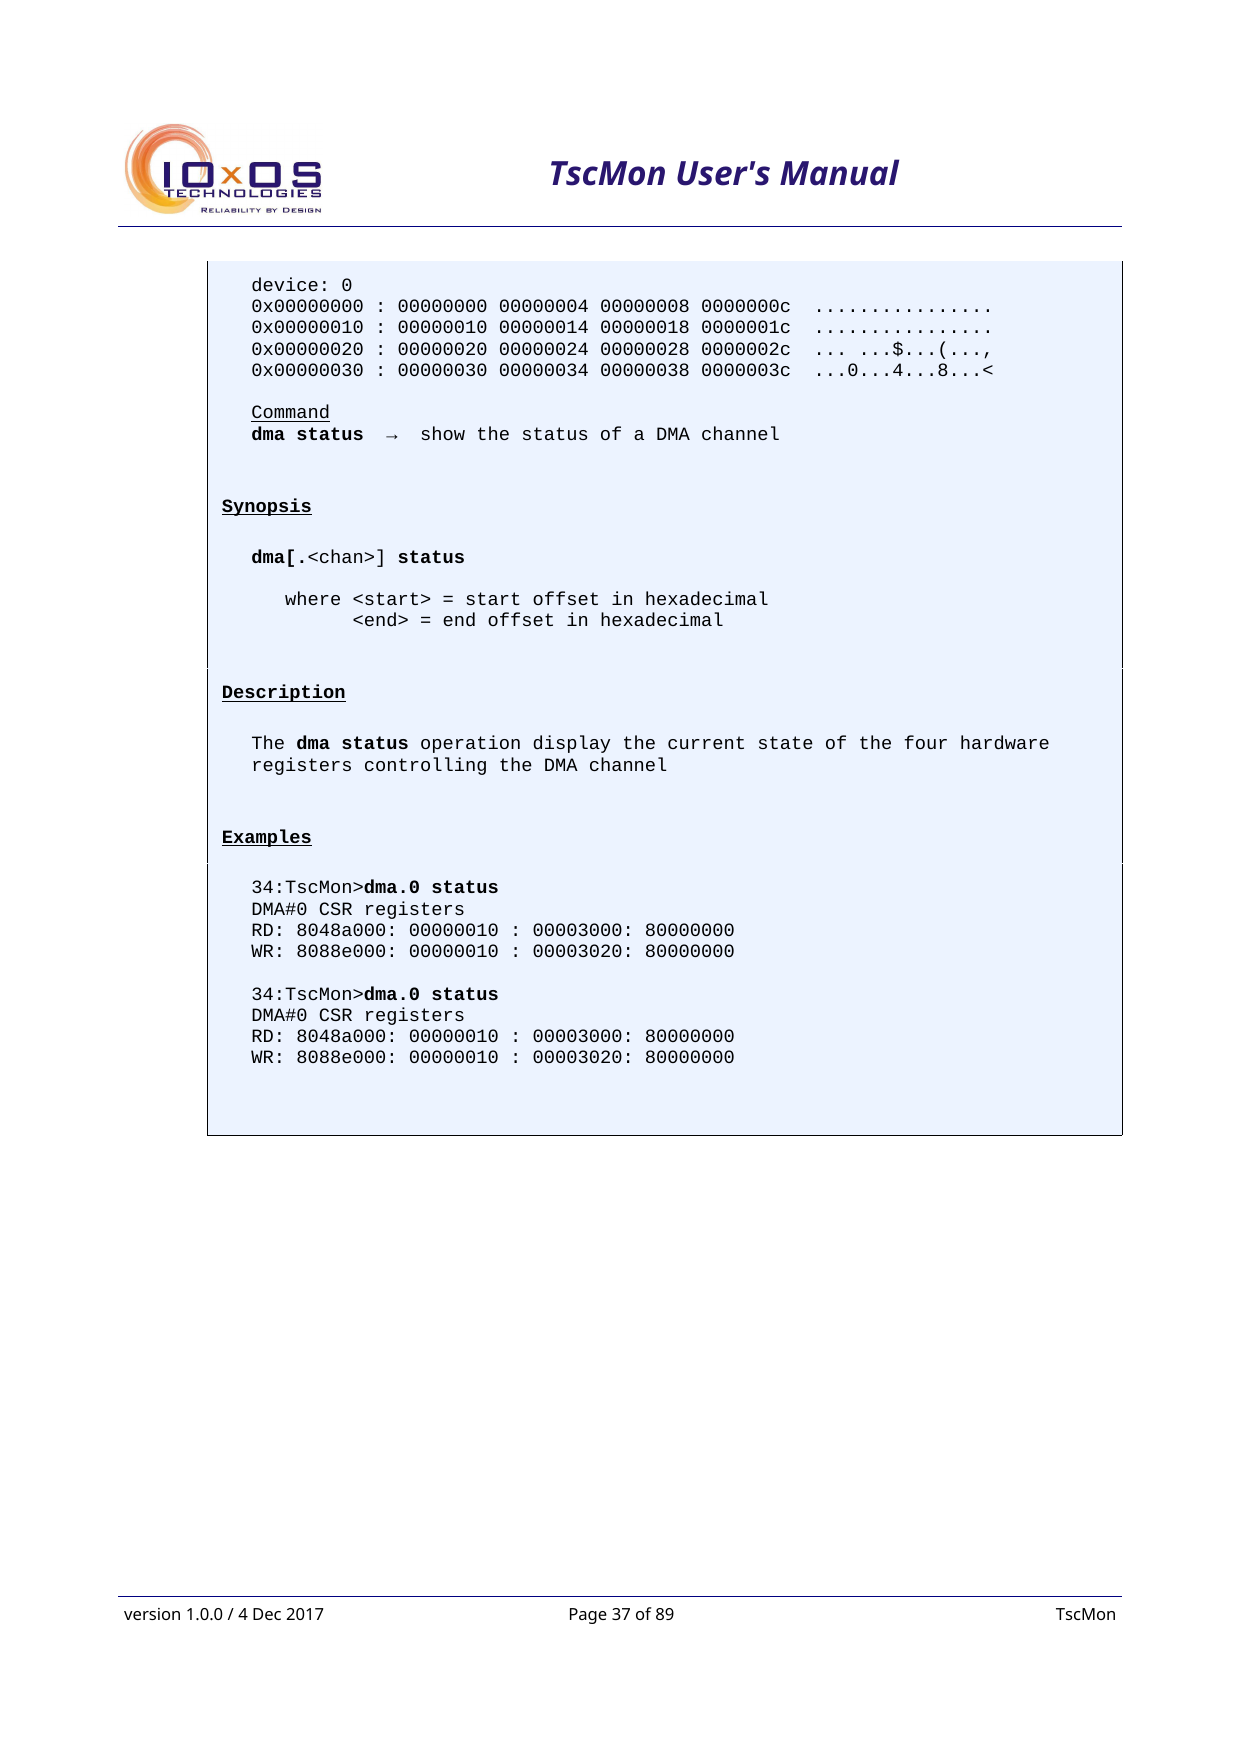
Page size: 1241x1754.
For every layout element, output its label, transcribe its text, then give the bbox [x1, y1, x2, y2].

subtitle Synopsis [208, 482, 1122, 533]
text <end> = end offset in hexadecimal [208, 611, 1122, 632]
text 34:TscMon>dma.0 status [208, 863, 1122, 899]
text WR: 8088e000: 00000010 : 00003020: 80000000 [208, 1048, 1122, 1084]
text RD: 8048a000: 00000010 : 00003000: 80000000 [208, 921, 1122, 942]
text 34:TscMon>dma.0 status [208, 984, 1122, 1006]
text WR: 8088e000: 00000010 : 00003020: 80000000 [208, 942, 1122, 963]
text 0x00000030 : 00000030 00000034 00000038 0000003c ...0...4...8...< [208, 361, 1122, 382]
text dma[.<chan>] status [208, 533, 1122, 569]
text DMA#0 CSR registers [208, 899, 1122, 921]
text device: 0 [208, 261, 1122, 297]
text DMA#0 CSR registers [208, 1006, 1122, 1027]
subtitle Description [208, 668, 1122, 719]
text Command [208, 403, 1122, 424]
text The dma status operation display the current state of the four hardware registers controlling the DMA channel [208, 719, 1122, 777]
subtitle Examples [208, 813, 1122, 863]
text RD: 8048a000: 00000010 : 00003000: 80000000 [208, 1027, 1122, 1048]
text where <start> = start offset in hexadecimal [208, 590, 1122, 611]
text 0x00000020 : 00000020 00000024 00000028 0000002c ... ...$...(..., [208, 339, 1122, 361]
text 0x00000010 : 00000010 00000014 00000018 0000001c ................ [208, 318, 1122, 339]
text dma status → show the status of a DMA channel [208, 424, 1122, 446]
picture [123, 123, 323, 217]
text 0x00000000 : 00000000 00000004 00000008 0000000c ................ [208, 297, 1122, 318]
